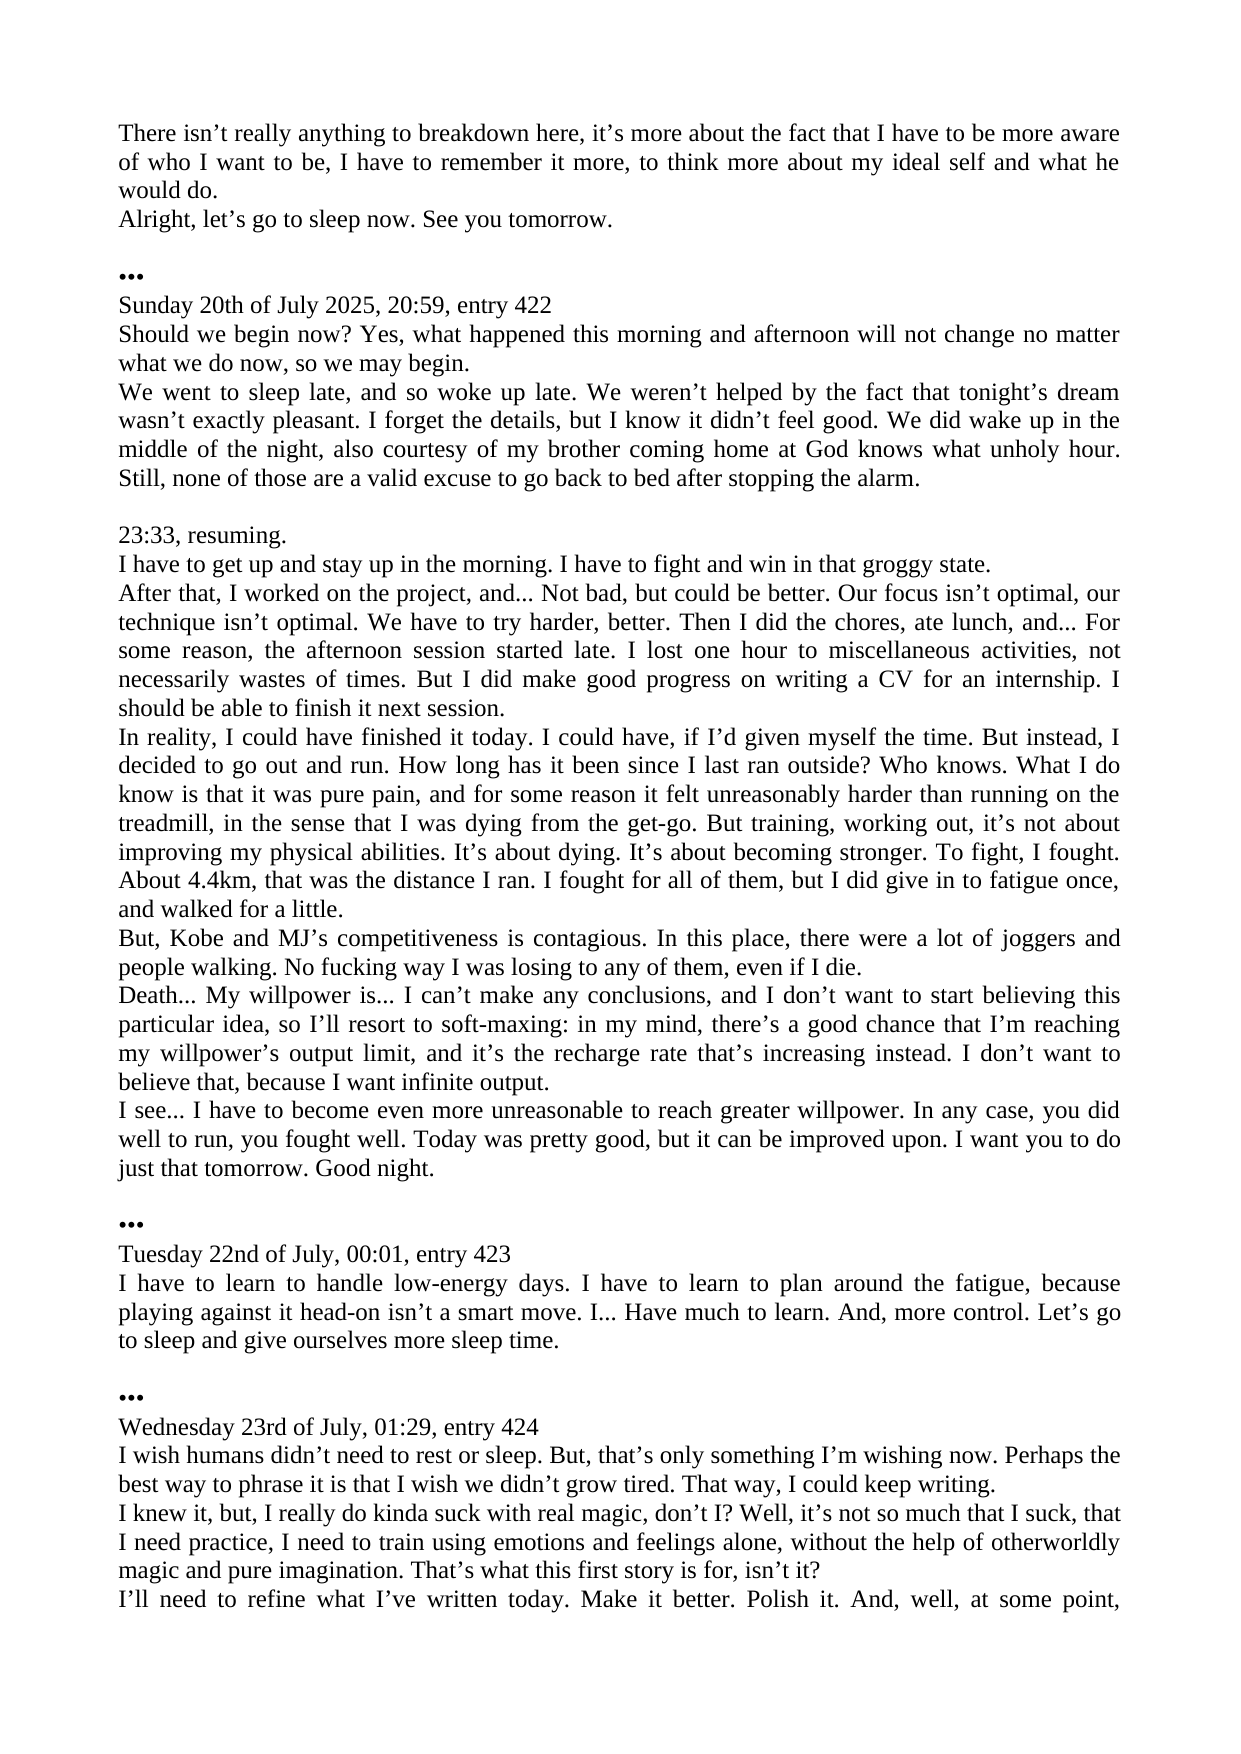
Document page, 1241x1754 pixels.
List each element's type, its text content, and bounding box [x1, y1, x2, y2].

text There isn’t really anything to breakdown here, it’s more about the fact that I have to be more aware of who I want to be, I have to remember it more, to think more about my ideal self and what he would do. [118, 118, 1122, 204]
text But, Kobe and MJ’s competitiveness is contagious. In this place, there were a lot of joggers and people walking. No fucking way I was losing to any of them, even if I die. [118, 923, 1122, 981]
text I see... I have to become even more unreasonable to reach greater willpower. In any case, you did well to run, you fought well. Today was pretty good, but it can be improved upon. I want you to do just that tomorrow. Good night. [118, 1096, 1122, 1182]
text Death... My willpower is... I can’t make any conclusions, and I don’t want to start believing this particular idea, so I’ll resort to soft-maxing: in my mind, there’s a good chance that I’m reaching my willpower’s output limit, and it’s the recharge rate that’s increasing instead. I don’t want to believe that, because I want infinite output. [118, 981, 1122, 1096]
text We went to sleep late, and so woke up late. We weren’t helped by the fact that tonight’s dream wasn’t exactly pleasant. I forget the details, but I know it didn’t feel good. We did wake up in the middle of the night, also courtesy of my brother coming home at God knows what unholy hour. Still, none of those are a valid excuse to go back to bed after stopping the alarm. [118, 377, 1122, 492]
text I knew it, but, I really do kinda suck with real magic, don’t I? Well, it’s not so much that I suck, that I need practice, I need to train using emotions and feelings alone, without the help of otherworldly magic and pure imagination. That’s what this first story is for, isn’t it? [118, 1498, 1122, 1584]
text Should we begin now? Yes, what happened this morning and afternoon will not change no matter what we do now, so we may begin. [118, 319, 1122, 377]
text ••• [118, 1211, 1122, 1239]
text 23:33, resuming. [118, 521, 1122, 549]
text After that, I worked on the project, and... Not bad, but could be better. Our focus isn’t optimal, our technique isn’t optimal. We have to try harder, better. Then I did the chores, ate lunch, and... For some reason, the afternoon session started late. I lost one hour to miscellaneous activities, not necessarily wastes of times. But I did make good progress on writing a CV for an internship. I should be able to finish it next session. [118, 578, 1122, 722]
text ••• [118, 262, 1122, 291]
text I’ll need to refine what I’ve written today. Make it better. Polish it. And, well, at some point, [118, 1584, 1122, 1613]
text I wish humans didn’t need to rest or sleep. But, that’s only something I’m wishing now. Perhaps the best way to phrase it is that I wish we didn’t grow tired. That way, I could keep writing. [118, 1441, 1122, 1498]
text ••• [118, 1383, 1122, 1412]
text Sunday 20th of July 2025, 20:59, entry 422 [118, 291, 1122, 319]
text Tuesday 22nd of July, 00:01, entry 423 [118, 1239, 1122, 1268]
text Wednesday 23rd of July, 01:29, entry 424 [118, 1412, 1122, 1441]
text I have to learn to handle low-energy days. I have to learn to plan around the fatigue, because playing against it head-on isn’t a smart move. I... Have much to learn. And, more control. Let’s go to sleep and give ourselves more sleep time. [118, 1268, 1122, 1354]
text Alright, let’s go to sleep now. See you tomorrow. [118, 204, 1122, 233]
text In reality, I could have finished it today. I could have, if I’d given myself the time. But instead, I decided to go out and run. How long has it been since I last ran outside? Who knows. What I do know is that it was pure pain, and for some reason it felt unreasonably harder than running on the treadmill, in the sense that I was dying from the get-go. But training, working out, it’s not about improving my physical abilities. It’s about dying. It’s about becoming stronger. To fight, I fought. About 4.4km, that was the distance I ran. I fought for all of them, but I did give in to fatigue once, and walked for a little. [118, 722, 1122, 923]
text I have to get up and stay up in the morning. I have to fight and win in that groggy state. [118, 549, 1122, 578]
